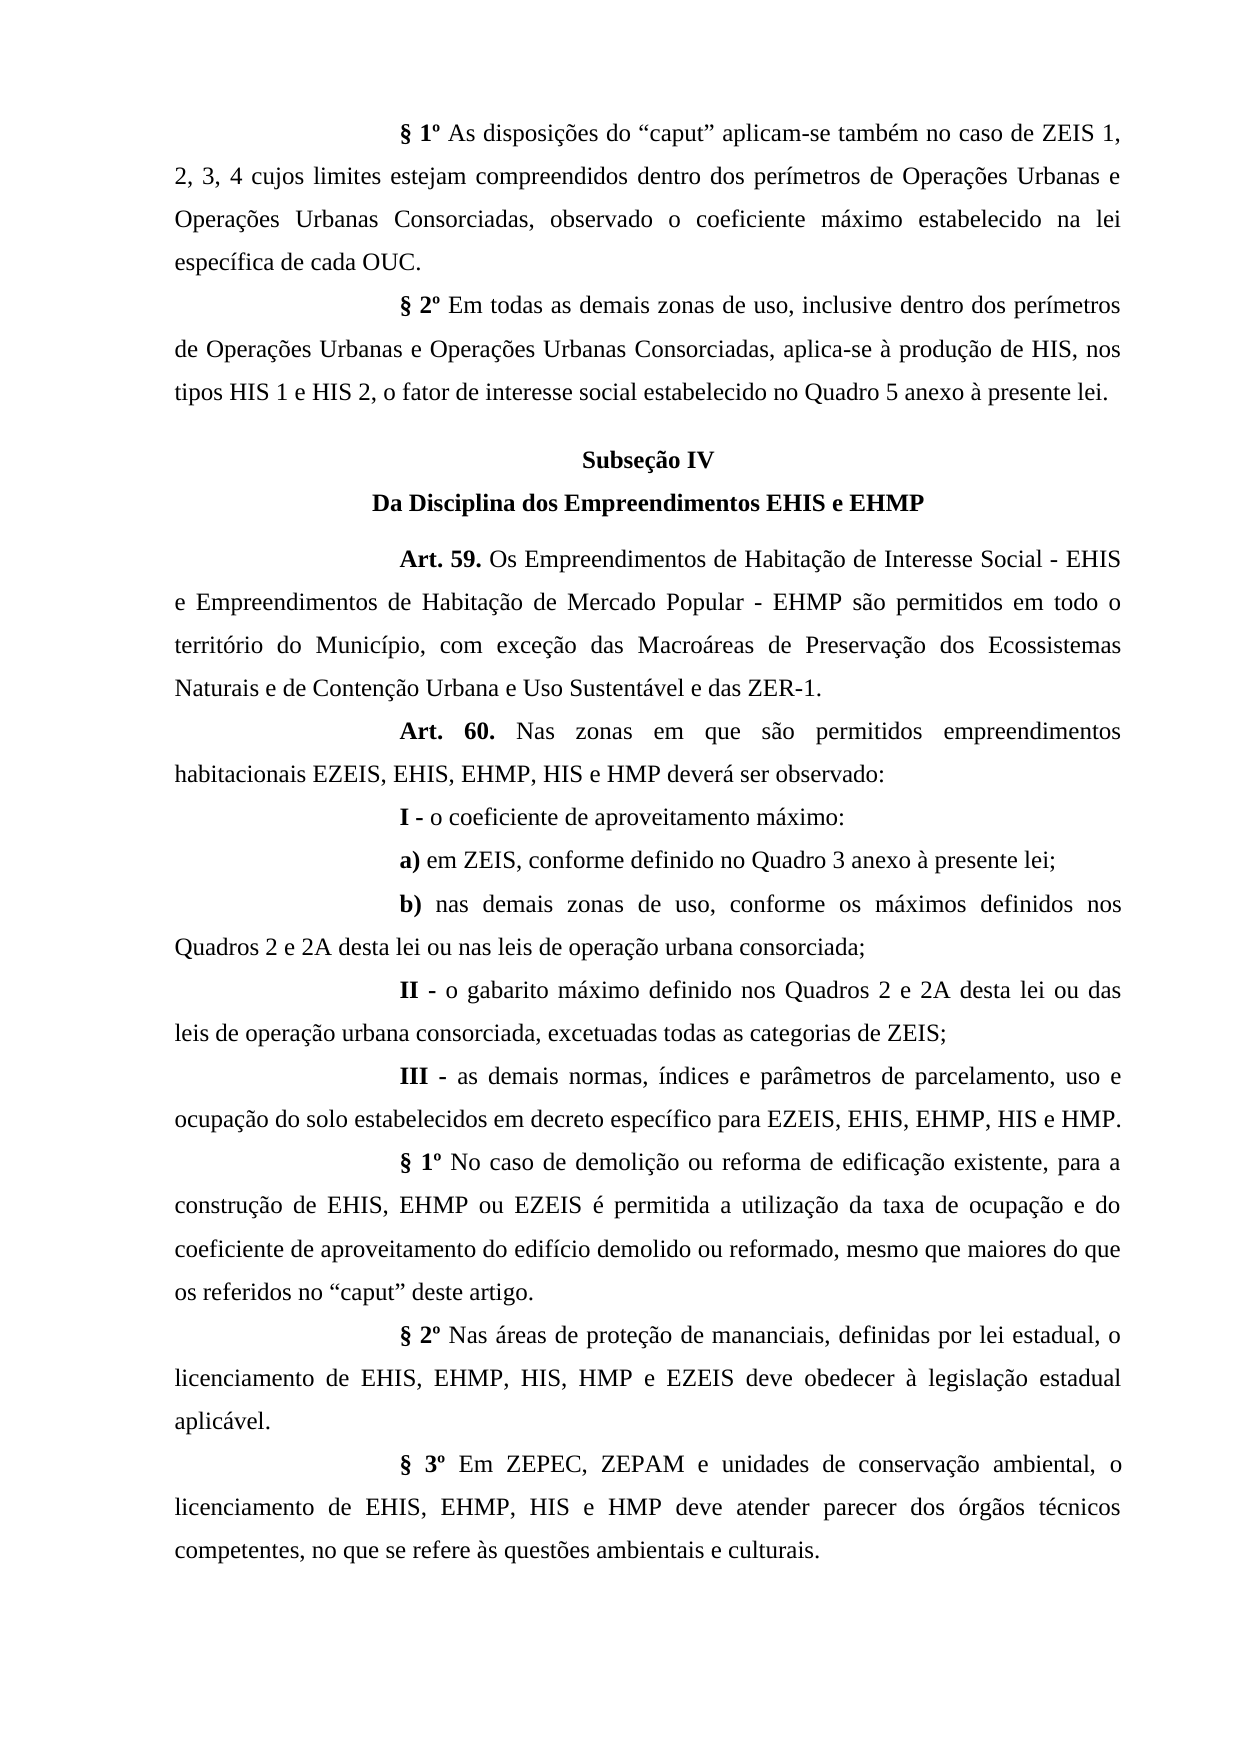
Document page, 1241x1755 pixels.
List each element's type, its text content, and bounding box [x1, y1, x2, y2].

text § 1º No caso de demolição ou reforma de edificação existente, para a construção de EHIS, EHMP ou EZEIS é permitida a utilização da taxa de ocupação e do coeficiente de aproveitamento do edifício demolido ou reformado, mesmo que maiores do que os referidos no “caput” deste artigo. [174, 1147, 1122, 1306]
text § 1º As disposições do “caput” aplicam-se também no caso de ZEIS 1, 2, 3, 4 cujos limites estejam compreendidos dentro dos perímetros de Operações Urbanas e Operações Urbanas Consorciadas, observado o coeficiente máximo estabelecido na lei específica de cada OUC. [174, 118, 1122, 276]
text III - as demais normas, índices e parâmetros de parcelamento, uso e ocupação do solo estabelecidos em decreto específico para EZEIS, EHIS, EHMP, HIS e HMP. [174, 1061, 1122, 1133]
text b) nas demais zonas de uso, conforme os máximos definidos nos Quadros 2 e 2A desta lei ou nas leis de operação urbana consorciada; [174, 889, 1122, 961]
text a) em ZEIS, conforme definido no Quadro 3 anexo à presente lei; [174, 846, 1122, 874]
text Da Disciplina dos Empreendimentos EHIS e EHMP [174, 488, 1122, 517]
text Art. 59. Os Empreendimentos de Habitação de Interesse Social - EHIS e Empreendimentos de Habitação de Mercado Popular - EHMP são permitidos em todo o território do Município, com exceção das Macroáreas de Preservação dos Ecossistemas Naturais e de Contenção Urbana e Uso Sustentável e das ZER-1. [174, 544, 1122, 702]
text I - o coeficiente de aproveitamento máximo: [174, 802, 1122, 831]
text Art. 60. Nas zonas em que são permitidos empreendimentos habitacionais EZEIS, EHIS, EHMP, HIS e HMP deverá ser observado: [174, 716, 1122, 788]
text § 3º Em ZEPEC, ZEPAM e unidades de conservação ambiental, o licenciamento de EHIS, EHMP, HIS e HMP deve atender parecer dos órgãos técnicos competentes, no que se refere às questões ambientais e culturais. [174, 1449, 1122, 1564]
text II - o gabarito máximo definido nos Quadros 2 e 2A desta lei ou das leis de operação urbana consorciada, excetuadas todas as categorias de ZEIS; [174, 975, 1122, 1047]
text Subseção IV [174, 445, 1122, 474]
text § 2º Em todas as demais zonas de uso, inclusive dentro dos perímetros de Operações Urbanas e Operações Urbanas Consorciadas, aplica-se à produção de HIS, nos tipos HIS 1 e HIS 2, o fator de interesse social estabelecido no Quadro 5 anexo à presente lei. [174, 291, 1122, 406]
text § 2º Nas áreas de proteção de mananciais, definidas por lei estadual, o licenciamento de EHIS, EHMP, HIS, HMP e EZEIS deve obedecer à legislação estadual aplicável. [174, 1320, 1122, 1435]
